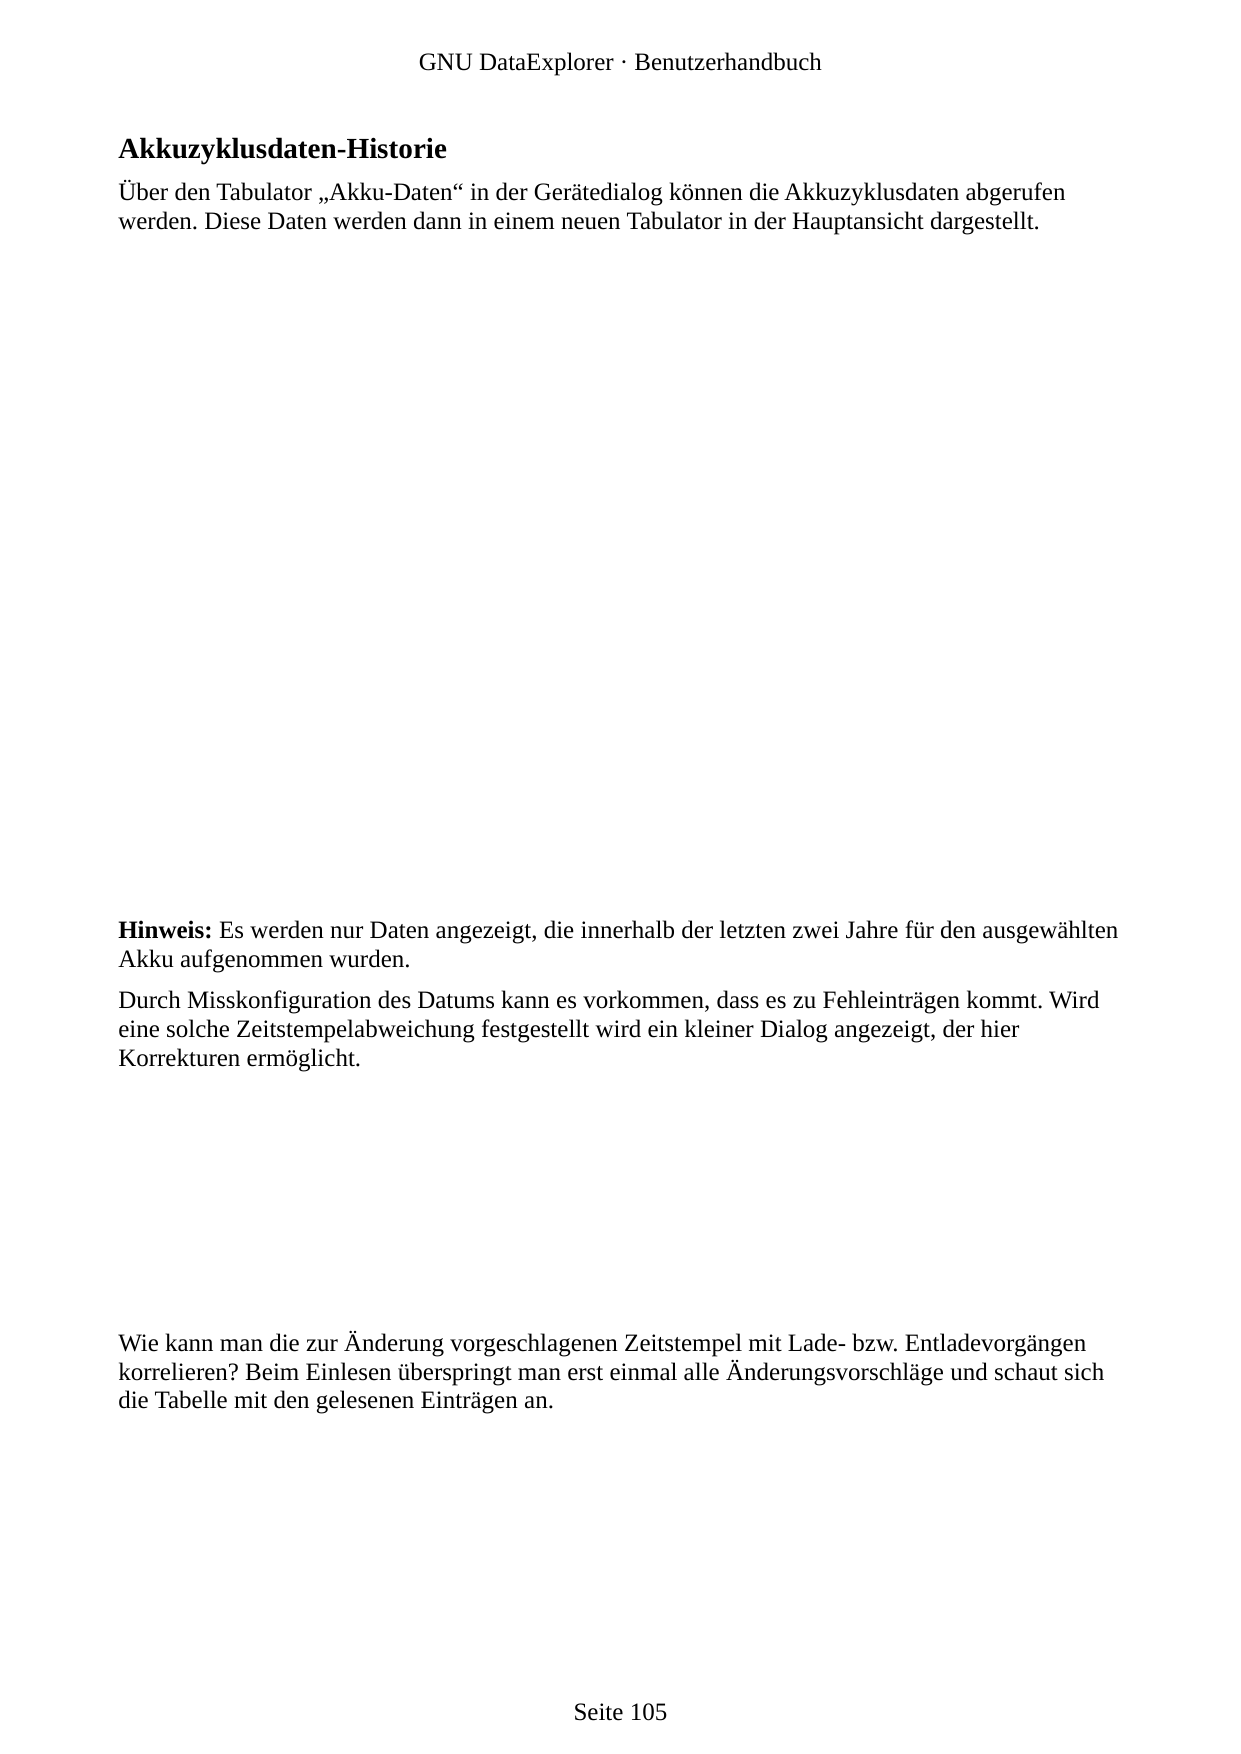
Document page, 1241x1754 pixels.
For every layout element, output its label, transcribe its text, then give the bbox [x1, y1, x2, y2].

text Durch Misskonfiguration des Datums kann es vorkommen, dass es zu Fehleinträgen kommt. Wird eine solche Zeitstempelabweichung festgestellt wird ein kleiner Dialog angezeigt, der hier Korrekturen ermöglicht. [118, 985, 1122, 1072]
text Wie kann man die zur Änderung vorgeschlagenen Zeitstempel mit Lade- bzw. Entladevorgängen korrelieren? Beim Einlesen überspringt man erst einmal alle Änderungsvorschläge und schaut sich die Tabelle mit den gelesenen Einträgen an. [118, 1328, 1122, 1414]
text Über den Tabulator „Akku-Daten“ in der Gerätedialog können die Akkuzyklusdaten abgerufen werden. Diese Daten werden dann in einem neuen Tabulator in der Hauptansicht dargestellt. [118, 177, 1122, 235]
text Hinweis: Es werden nur Daten angezeigt, die innerhalb der letzten zwei Jahre für den ausgewählten Akku aufgenommen wurden. [118, 915, 1122, 973]
subtitle Akkuzyklusdaten-Historie [118, 131, 1122, 165]
